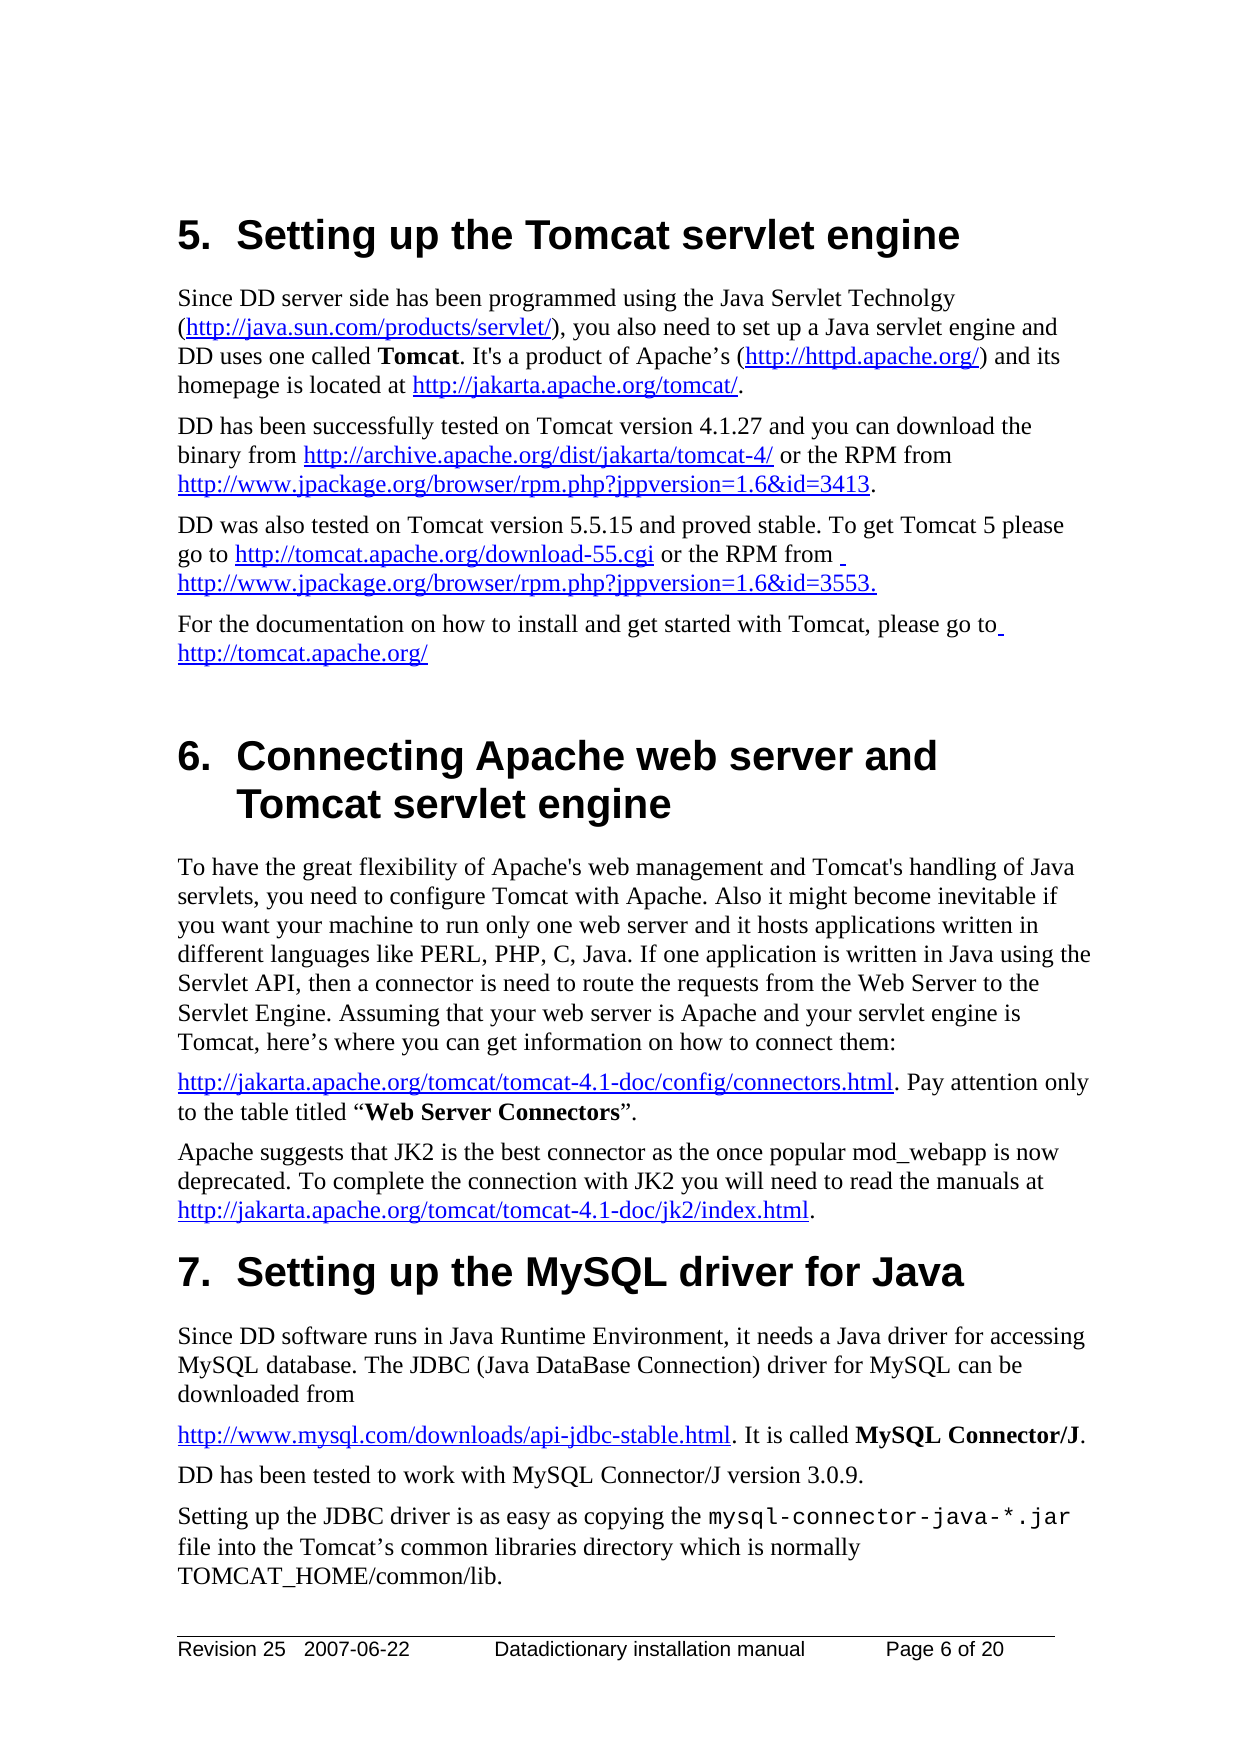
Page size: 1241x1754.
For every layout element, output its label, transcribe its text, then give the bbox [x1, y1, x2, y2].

text Since DD software runs in Java Runtime Environment, it needs a Java driver for accessing MySQL database. The JDBC (Java DataBase Connection) driver for MySQL can be downloaded from [177, 1321, 1092, 1408]
text http://www.mysql.com/downloads/api-jdbc-stable.html. It is called MySQL Connector/J. [177, 1419, 1092, 1449]
text http://jakarta.apache.org/tomcat/tomcat-4.1-doc/config/connectors.html. Pay attention only to the table titled “Web Server Connectors”. [177, 1067, 1092, 1125]
text DD was also tested on Tomcat version 5.5.15 and proved stable. To get Tomcat 5 please go to http://tomcat.apache.org/download-55.cgi or the RPM from http://www.jpackage.org/browser/rpm.php?jppversion=1.6&id=3553. [177, 510, 1092, 597]
subtitle Setting up the MySQL driver for Java [177, 1248, 1092, 1296]
text For the documentation on how to install and get started with Tomcat, please go to http://tomcat.apache.org/ [177, 609, 1092, 667]
text DD has been tested to work with MySQL Connector/J version 3.0.9. [177, 1460, 1092, 1489]
subtitle Connecting Apache web server and Tomcat servlet engine [177, 731, 1092, 827]
text Setting up the JDBC driver is as easy as copying the mysql-connector-java-*.jar file into the Tomcat’s common libraries directory which is normally TOMCAT_HOME/common/lib. [177, 1501, 1092, 1590]
subtitle Setting up the Tomcat servlet engine [177, 210, 1092, 258]
text Apache suggests that JK2 is the best connector as the once popular mod_webapp is now deprecated. To complete the connection with JK2 you will need to read the manuals at http://jakarta.apache.org/tomcat/tomcat-4.1-doc/jk2/index.html. [177, 1137, 1092, 1224]
text Since DD server side has been programmed using the Java Servlet Technolgy (http://java.sun.com/products/servlet/), you also need to set up a Java servlet engine and DD uses one called Tomcat. It's a product of Apache’s (http://httpd.apache.org/) and its homepage is located at http://jakarta.apache.org/tomcat/. [177, 283, 1092, 399]
text DD has been successfully tested on Tomcat version 4.1.27 and you can download the binary from http://archive.apache.org/dist/jakarta/tomcat-4/ or the RPM from http://www.jpackage.org/browser/rpm.php?jppversion=1.6&id=3413. [177, 411, 1092, 498]
text To have the great flexibility of Apache's web management and Tomcat's handling of Java servlets, you need to configure Tomcat with Apache. Also it might become inevitable if you want your machine to run only one web server and it hosts applications written in different languages like PERL, PHP, C, Java. If one application is written in Java using the Servlet API, then a connector is need to route the requests from the Web Server to the Servlet Engine. Assuming that your web server is Apache and your servlet engine is Tomcat, here’s where you can get information on how to connect them: [177, 852, 1092, 1056]
